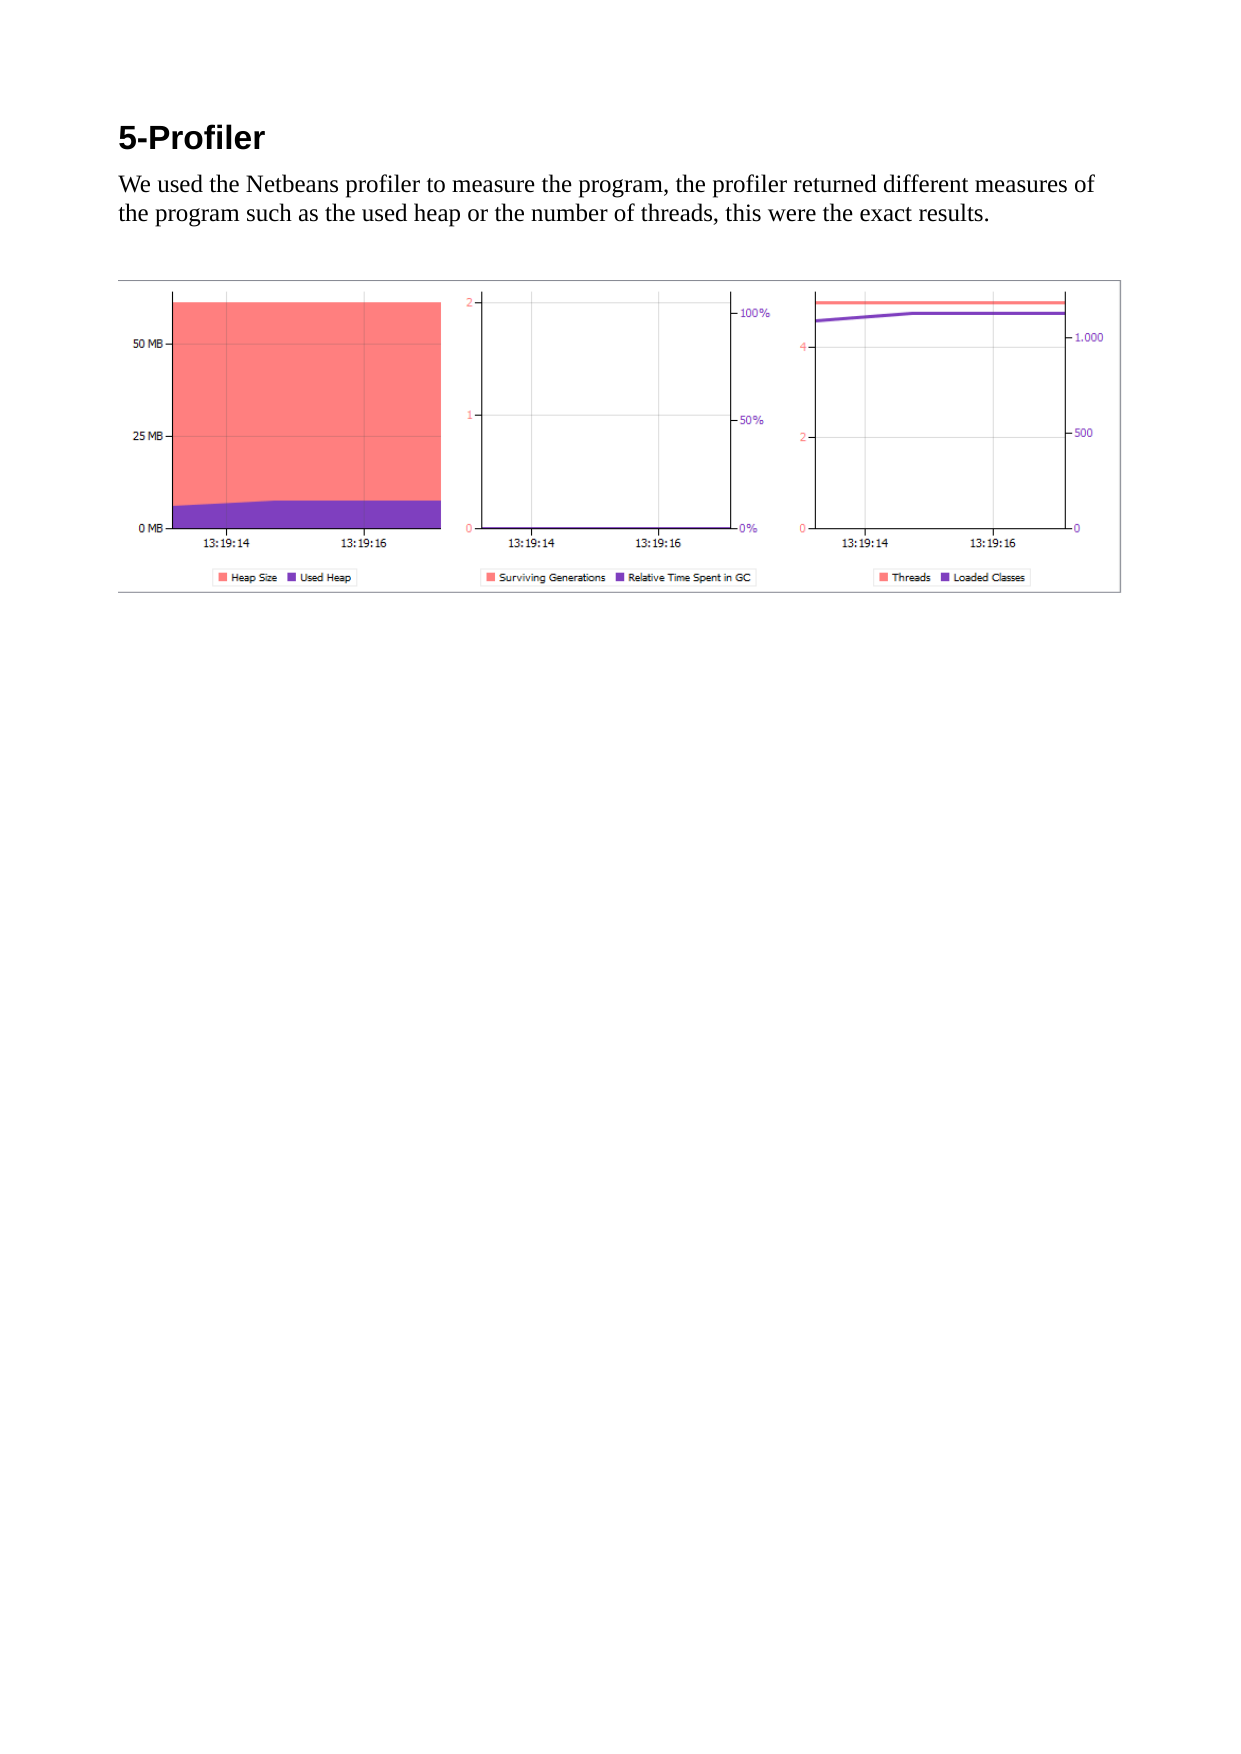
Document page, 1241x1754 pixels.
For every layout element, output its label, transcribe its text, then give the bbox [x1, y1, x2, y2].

picture [118, 280, 1122, 595]
subtitle 5-Profiler [118, 118, 1122, 157]
text We used the Netbeans profiler to measure the program, the profiler returned different measures of the program such as the used heap or the number of threads, this were the exact results. [118, 169, 1122, 227]
